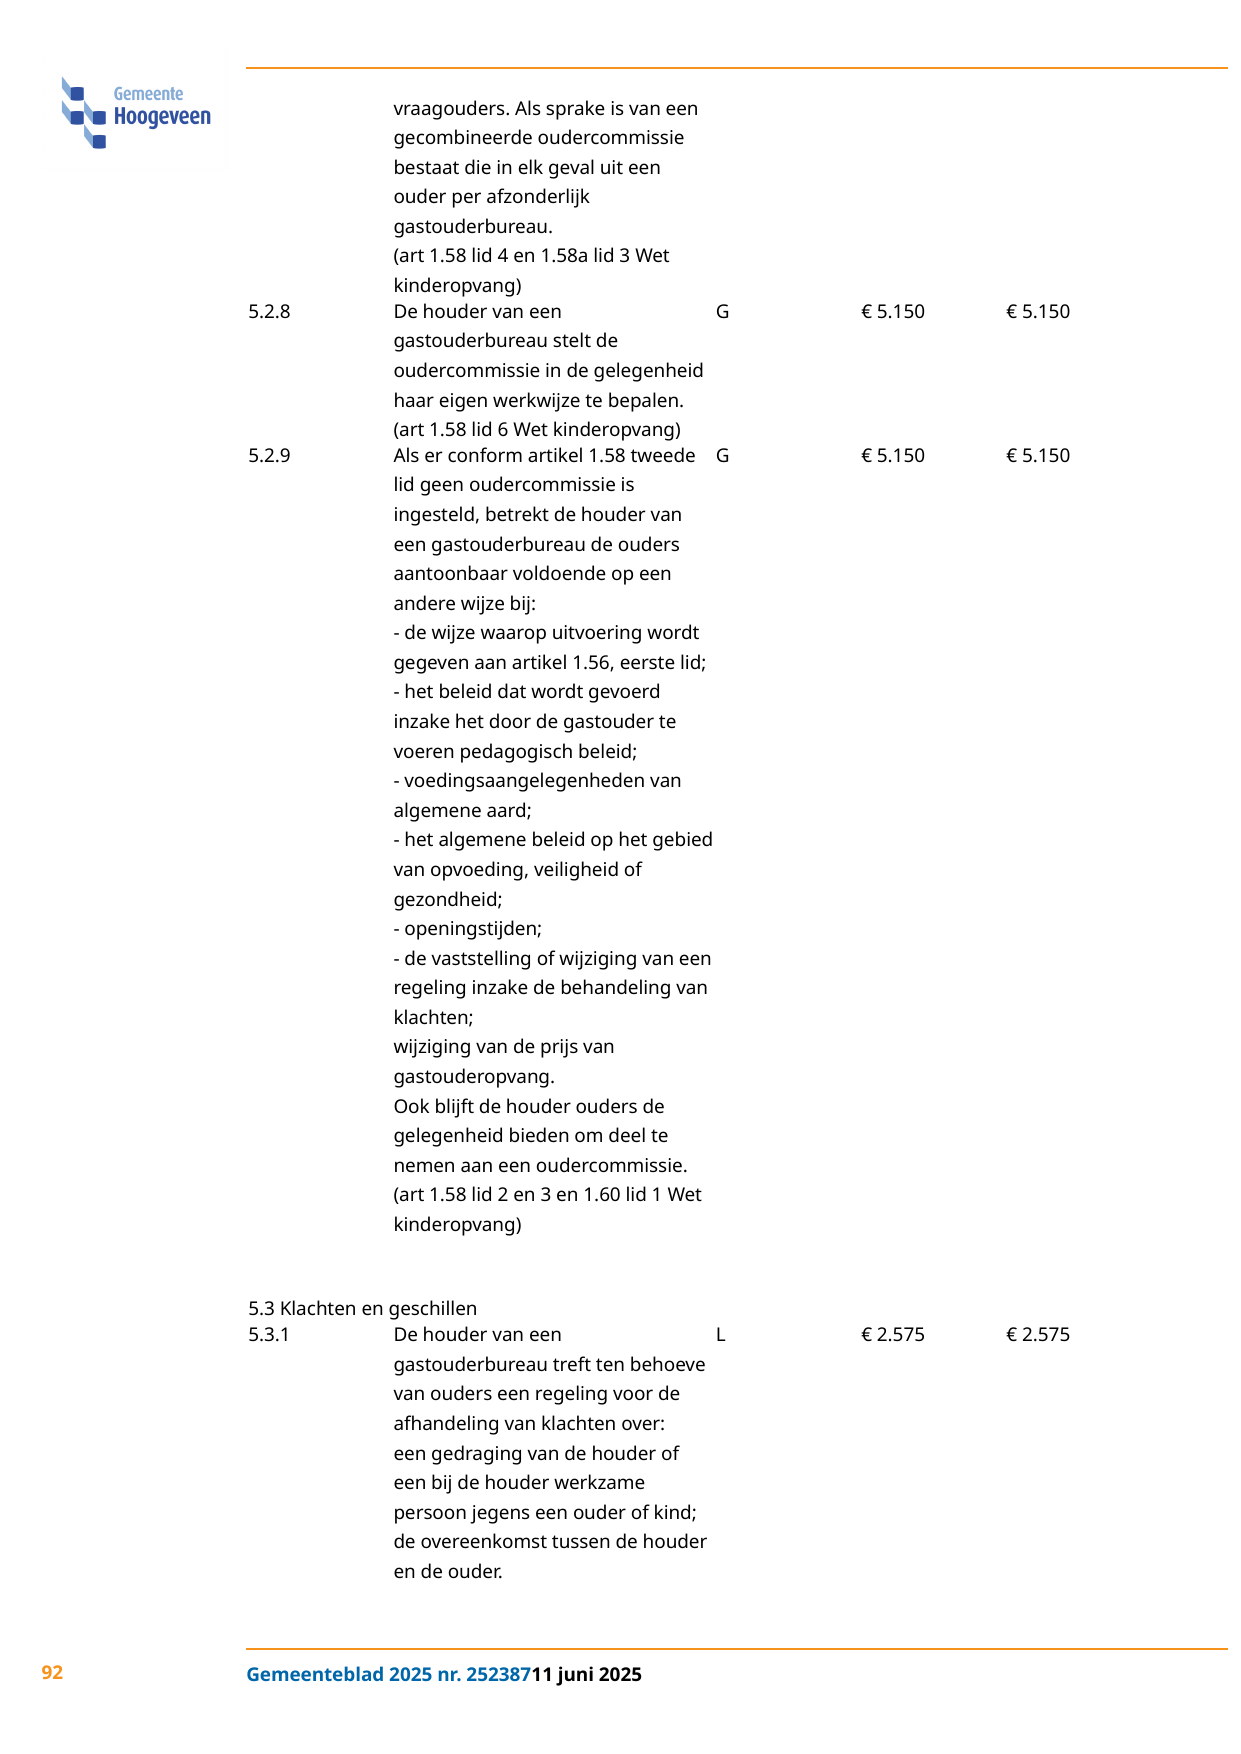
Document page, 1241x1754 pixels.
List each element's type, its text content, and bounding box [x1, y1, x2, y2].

table_cell € 2.575 [1006, 1321, 1152, 1584]
table_cell 5.2.8 [248, 298, 393, 442]
table_cell [248, 1237, 393, 1263]
table_cell € 5.150 [1006, 298, 1152, 442]
table_cell € 5.150 [861, 442, 1006, 1237]
table_cell [248, 95, 393, 298]
table_cell L [716, 1321, 861, 1584]
table_cell 5.3.1 [248, 1321, 393, 1584]
table_cell € 5.150 [1006, 442, 1152, 1237]
table_cell G [716, 442, 861, 1237]
table_cell € 5.150 [861, 298, 1006, 442]
table_cell [716, 1237, 861, 1263]
table_cell vraagouders. Als sprake is van een gecombineerde oudercommissie bestaat die in elk geval uit een ouder per afzonderlijk gastouderbureau. (art 1.58 lid 4 en 1.58a lid 3 Wet kinderopvang) [393, 95, 716, 298]
table_cell Als er conform artikel 1.58 tweede lid geen oudercommissie is ingesteld, betrekt de houder van een gastouderbureau de ouders aantoonbaar voldoende op een andere wijze bij: - de wijze waarop uitvoering wordt gegeven aan artikel 1.56, eerste lid; - het beleid dat wordt gevoerd inzake het door de gastouder te voeren pedagogisch beleid; - voedingsaangelegenheden van algemene aard; - het algemene beleid op het gebied van opvoeding, veiligheid of gezondheid; - openingstijden; - de vaststelling of wijziging van een regeling inzake de behandeling van klachten; wijziging van de prijs van gastouderopvang. Ook blijft de houder ouders de gelegenheid bieden om deel te nemen aan een oudercommissie. (art 1.58 lid 2 en 3 en 1.60 lid 1 Wet kinderopvang) [393, 442, 716, 1237]
table_cell [861, 1237, 1006, 1263]
table_cell De houder van een gastouderbureau stelt de oudercommissie in de gelegenheid haar eigen werkwijze te bepalen. (art 1.58 lid 6 Wet kinderopvang) [393, 298, 716, 442]
table_cell 5.2.9 [248, 442, 393, 1237]
table_cell De houder van een gastouderbureau treft ten behoeve van ouders een regeling voor de afhandeling van klachten over: een gedraging van de houder of een bij de houder werkzame persoon jegens een ouder of kind; de overeenkomst tussen de houder en de ouder. [393, 1321, 716, 1584]
table_cell [1006, 95, 1152, 298]
table_cell G [716, 298, 861, 442]
table_header 5.3 Klachten en geschillen [248, 1296, 1152, 1321]
picture [41, 47, 231, 172]
table_cell [1006, 1237, 1152, 1263]
table_cell [393, 1237, 716, 1263]
table_cell [861, 95, 1006, 298]
table_cell € 2.575 [861, 1321, 1006, 1584]
table_cell [716, 95, 861, 298]
